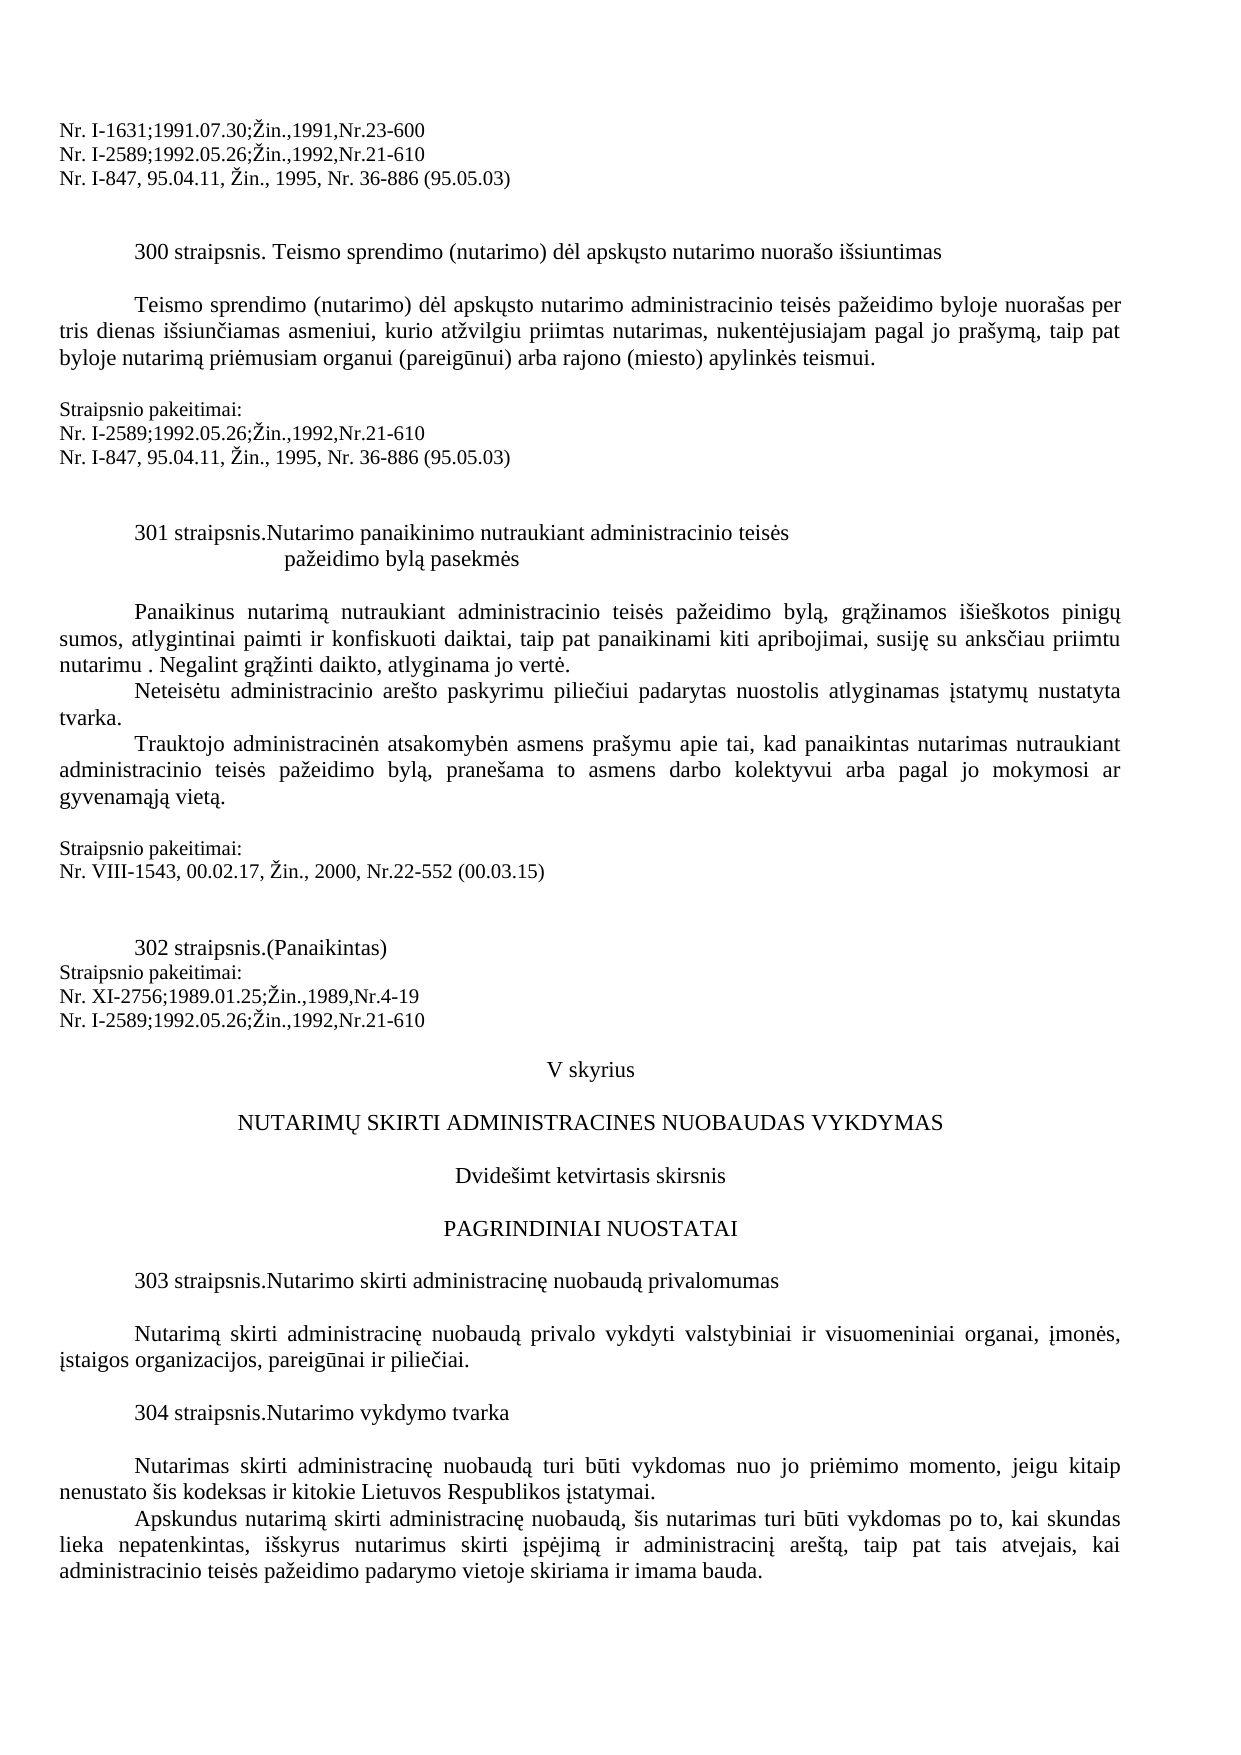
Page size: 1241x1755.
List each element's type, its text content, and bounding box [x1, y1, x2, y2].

text Panaikinus nutarimą nutraukiant administracinio teisės pažeidimo bylą, grąžinamos išieškotos pinigų sumos, atlygintinai paimti ir konfiskuoti daiktai, taip pat panaikinami kiti apribojimai, susiję su anksčiau priimtu nutarimu . Negalint grąžinti daikto, atlyginama jo vertė. [59, 598, 1122, 677]
text Nutarimą skirti administracinę nuobaudą privalo vykdyti valstybiniai ir visuomeniniai organai, įmonės, įstaigos organizacijos, pareigūnai ir piliečiai. [59, 1320, 1122, 1373]
text Nr. I-2589;1992.05.26;Žin.,1992,Nr.21-610 [59, 1008, 1122, 1032]
text PAGRINDINIAI NUOSTATAI [59, 1215, 1122, 1241]
text Nr. I-847, 95.04.11, Žin., 1995, Nr. 36-886 (95.05.03) [59, 166, 1122, 190]
text 300 straipsnis. Teismo sprendimo (nutarimo) dėl apskųsto nutarimo nuorašo išsiuntimas [59, 238, 1122, 265]
text V skyrius [59, 1057, 1122, 1083]
text Nr. I-2589;1992.05.26;Žin.,1992,Nr.21-610 [59, 421, 1122, 445]
text 304 straipsnis.Nutarimo vykdymo tvarka [59, 1399, 1122, 1426]
text Dvidešimt ketvirtasis skirsnis [59, 1162, 1122, 1188]
text 303 straipsnis.Nutarimo skirti administracinę nuobaudą privalomumas [59, 1267, 1122, 1294]
text Nr. I-1631;1991.07.30;Žin.,1991,Nr.23-600 [59, 118, 1122, 142]
text Neteisėtu administracinio arešto paskyrimu piliečiui padarytas nuostolis atlyginamas įstatymų nustatyta tvarka. [59, 677, 1122, 730]
text Apskundus nutarimą skirti administracinę nuobaudą, šis nutarimas turi būti vykdomas po to, kai skundas lieka nepatenkintas, išskyrus nutarimus skirti įspėjimą ir administracinį areštą, taip pat tais atvejais, kai administracinio teisės pažeidimo padarymo vietoje skiriama ir imama bauda. [59, 1504, 1122, 1584]
text pažeidimo bylą pasekmės [209, 546, 1122, 572]
text Straipsnio pakeitimai: [59, 960, 1122, 984]
text Teismo sprendimo (nutarimo) dėl apskųsto nutarimo administracinio teisės pažeidimo byloje nuorašas per tris dienas išsiunčiamas asmeniui, kurio atžvilgiu priimtas nutarimas, nukentėjusiajam pagal jo prašymą, taip pat byloje nutarimą priėmusiam organui (pareigūnui) arba rajono (miesto) apylinkės teismui. [59, 291, 1122, 370]
text Straipsnio pakeitimai: [59, 835, 1122, 859]
text NUTARIMŲ SKIRTI ADMINISTRACINES NUOBAUDAS VYKDYMAS [59, 1109, 1122, 1136]
text Trauktojo administracinėn atsakomybėn asmens prašymu apie tai, kad panaikintas nutarimas nutraukiant administracinio teisės pažeidimo bylą, pranešama to asmens darbo kolektyvui arba pagal jo mokymosi ar gyvenamąją vietą. [59, 730, 1122, 809]
text Nr. I-2589;1992.05.26;Žin.,1992,Nr.21-610 [59, 142, 1122, 166]
text 302 straipsnis.(Panaikintas) [59, 934, 1122, 960]
text Nr. VIII-1543, 00.02.17, Žin., 2000, Nr.22-552 (00.03.15) [59, 859, 1122, 883]
text Straipsnio pakeitimai: [59, 397, 1122, 421]
text 301 straipsnis.Nutarimo panaikinimo nutraukiant administracinio teisės [59, 519, 1122, 546]
text Nutarimas skirti administracinę nuobaudą turi būti vykdomas nuo jo priėmimo momento, jeigu kitaip nenustato šis kodeksas ir kitokie Lietuvos Respublikos įstatymai. [59, 1452, 1122, 1504]
text Nr. XI-2756;1989.01.25;Žin.,1989,Nr.4-19 [59, 984, 1122, 1008]
text Nr. I-847, 95.04.11, Žin., 1995, Nr. 36-886 (95.05.03) [59, 445, 1122, 469]
